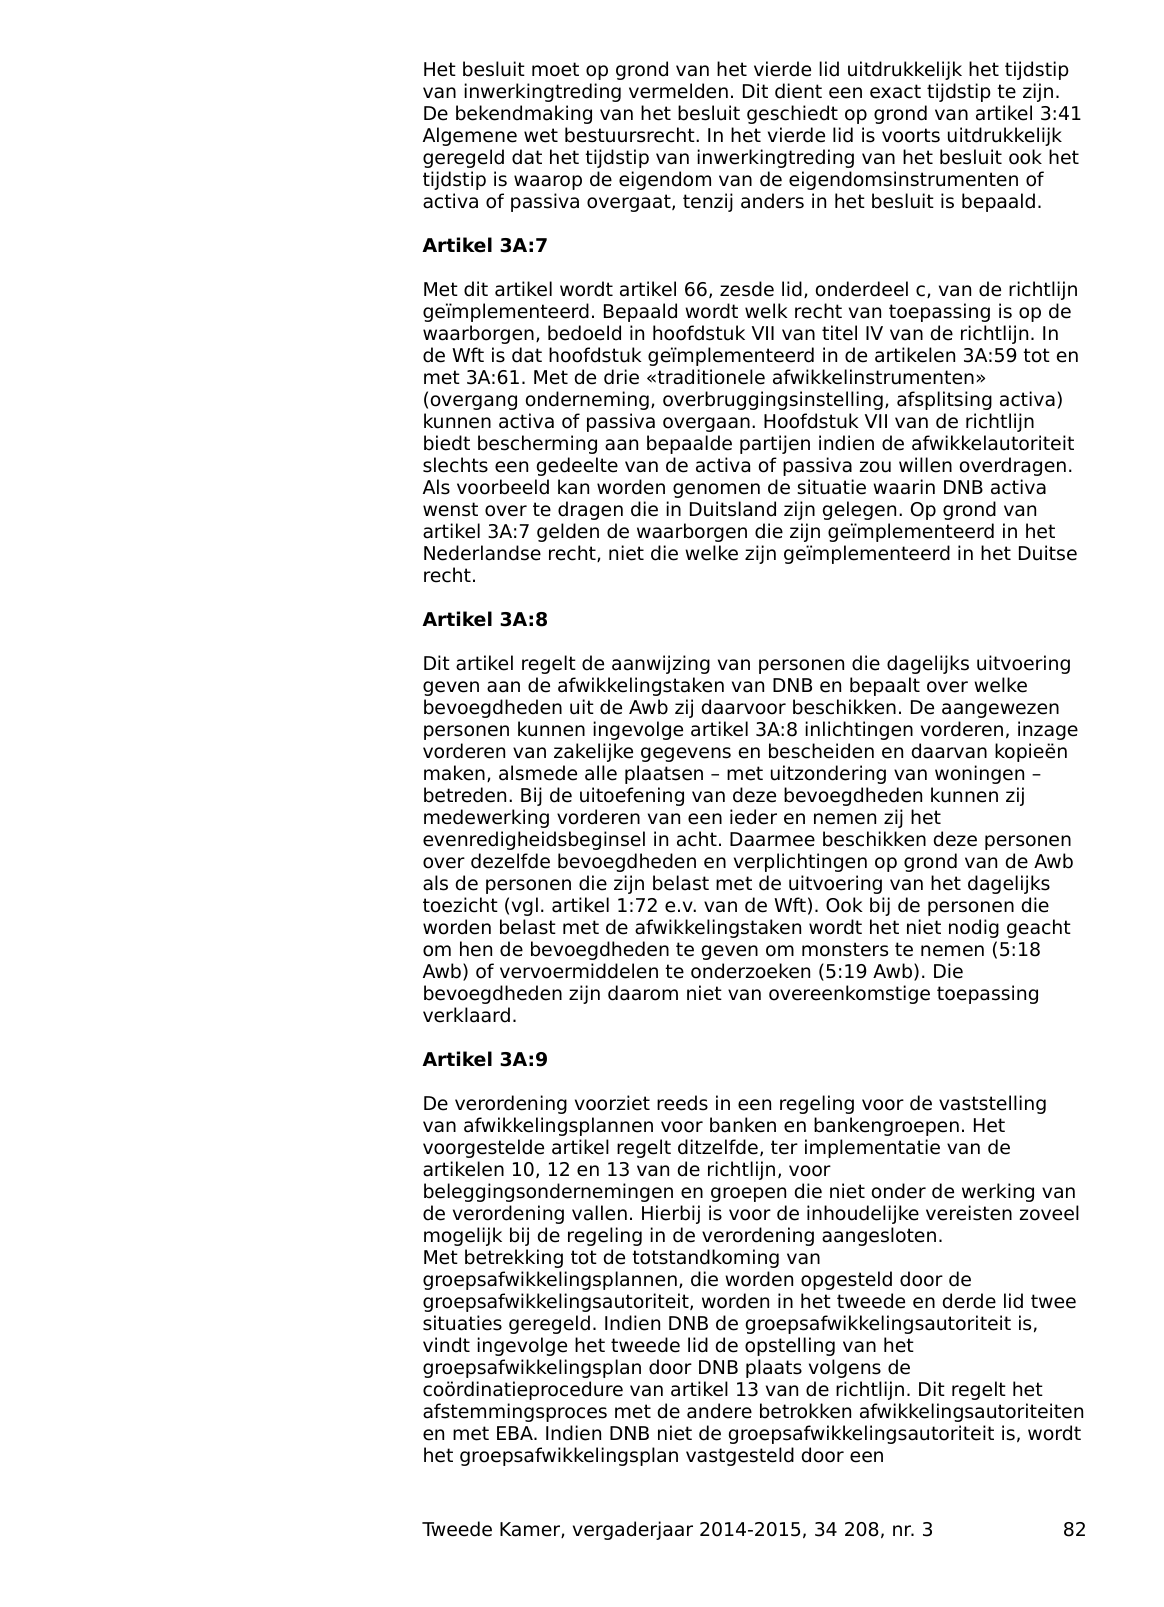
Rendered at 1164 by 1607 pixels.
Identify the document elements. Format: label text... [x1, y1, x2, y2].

subtitle Artikel 3A:8 [422, 609, 1087, 631]
text Het besluit moet op grond van het vierde lid uitdrukkelijk het tijdstip van inwerkingtreding vermelden. Dit dient een exact tijdstip te zijn. De bekendmaking van het besluit geschiedt op grond van artikel 3:41 Algemene wet bestuursrecht. In het vierde lid is voorts uitdrukkelijk geregeld dat het tijdstip van inwerkingtreding van het besluit ook het tijdstip is waarop de eigendom van de eigendomsinstrumenten of activa of passiva overgaat, tenzij anders in het besluit is bepaald. [422, 59, 1087, 213]
text De verordening voorziet reeds in een regeling voor de vaststelling van afwikkelingsplannen voor banken en bankengroepen. Het voorgestelde artikel regelt ditzelfde, ter implementatie van de artikelen 10, 12 en 13 van de richtlijn, voor beleggingsondernemingen en groepen die niet onder de werking van de verordening vallen. Hierbij is voor de inhoudelijke vereisten zoveel mogelijk bij de regeling in de verordening aangesloten. [422, 1093, 1087, 1247]
subtitle Artikel 3A:7 [422, 235, 1087, 257]
text Met betrekking tot de totstandkoming van groepsafwikkelingsplannen, die worden opgesteld door de groepsafwikkelingsautoriteit, worden in het tweede en derde lid twee situaties geregeld. Indien DNB de groepsafwikkelingsautoriteit is, vindt ingevolge het tweede lid de opstelling van het groepsafwikkelingsplan door DNB plaats volgens de coördinatieprocedure van artikel 13 van de richtlijn. Dit regelt het afstemmingsproces met de andere betrokken afwikkelingsautoriteiten en met EBA. Indien DNB niet de groepsafwikkelingsautoriteit is, wordt het groepsafwikkelingsplan vastgesteld door een [422, 1247, 1087, 1467]
subtitle Artikel 3A:9 [422, 1049, 1087, 1071]
text Dit artikel regelt de aanwijzing van personen die dagelijks uitvoering geven aan de afwikkelingstaken van DNB en bepaalt over welke bevoegdheden uit de Awb zij daarvoor beschikken. De aangewezen personen kunnen ingevolge artikel 3A:8 inlichtingen vorderen, inzage vorderen van zakelijke gegevens en bescheiden en daarvan kopieën maken, alsmede alle plaatsen – met uitzondering van woningen – betreden. Bij de uitoefening van deze bevoegdheden kunnen zij medewerking vorderen van een ieder en nemen zij het evenredigheidsbeginsel in acht. Daarmee beschikken deze personen over dezelfde bevoegdheden en verplichtingen op grond van de Awb als de personen die zijn belast met de uitvoering van het dagelijks toezicht (vgl. artikel 1:72 e.v. van de Wft). Ook bij de personen die worden belast met de afwikkelingstaken wordt het niet nodig geacht om hen de bevoegdheden te geven om monsters te nemen (5:18 Awb) of vervoermiddelen te onderzoeken (5:19 Awb). Die bevoegdheden zijn daarom niet van overeenkomstige toepassing verklaard. [422, 653, 1087, 1027]
text Met dit artikel wordt artikel 66, zesde lid, onderdeel c, van de richtlijn geïmplementeerd. Bepaald wordt welk recht van toepassing is op de waarborgen, bedoeld in hoofdstuk VII van titel IV van de richtlijn. In de Wft is dat hoofdstuk geïmplementeerd in de artikelen 3A:59 tot en met 3A:61. Met de drie «traditionele afwikkelinstrumenten» (overgang onderneming, overbruggingsinstelling, afsplitsing activa) kunnen activa of passiva overgaan. Hoofdstuk VII van de richtlijn biedt bescherming aan bepaalde partijen indien de afwikkelautoriteit slechts een gedeelte van de activa of passiva zou willen overdragen. Als voorbeeld kan worden genomen de situatie waarin DNB activa wenst over te dragen die in Duitsland zijn gelegen. Op grond van artikel 3A:7 gelden de waarborgen die zijn geïmplementeerd in het Nederlandse recht, niet die welke zijn geïmplementeerd in het Duitse recht. [422, 279, 1087, 587]
